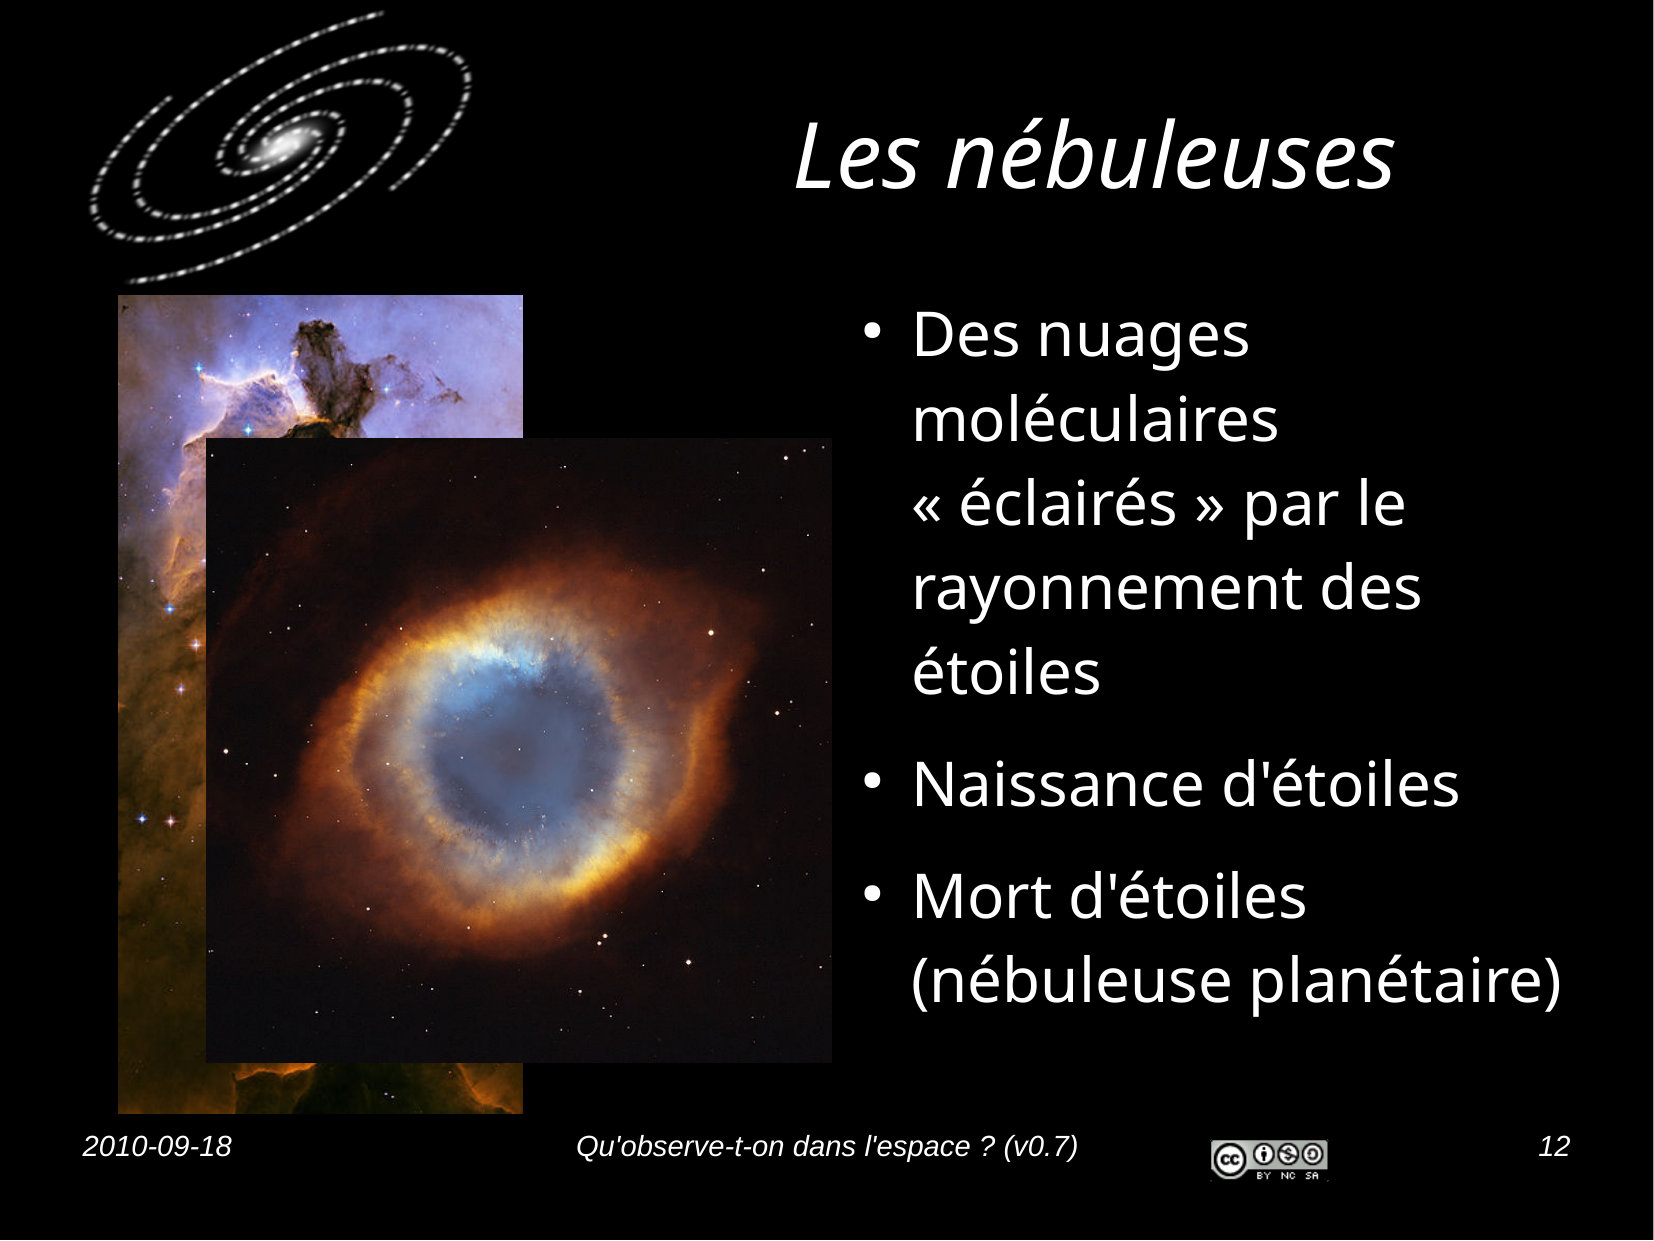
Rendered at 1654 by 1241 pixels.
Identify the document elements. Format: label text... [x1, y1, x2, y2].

picture [1210, 1139, 1329, 1182]
picture [118, 295, 832, 1114]
picture [88, 8, 473, 286]
list Des nuages moléculaires « éclairés » par le rayonnement des étoiles Naissance d'étoiles Mort d'étoiles (nébuleuse planétaire) [845, 290, 1572, 1109]
title Les nébuleuses [620, 56, 1571, 250]
